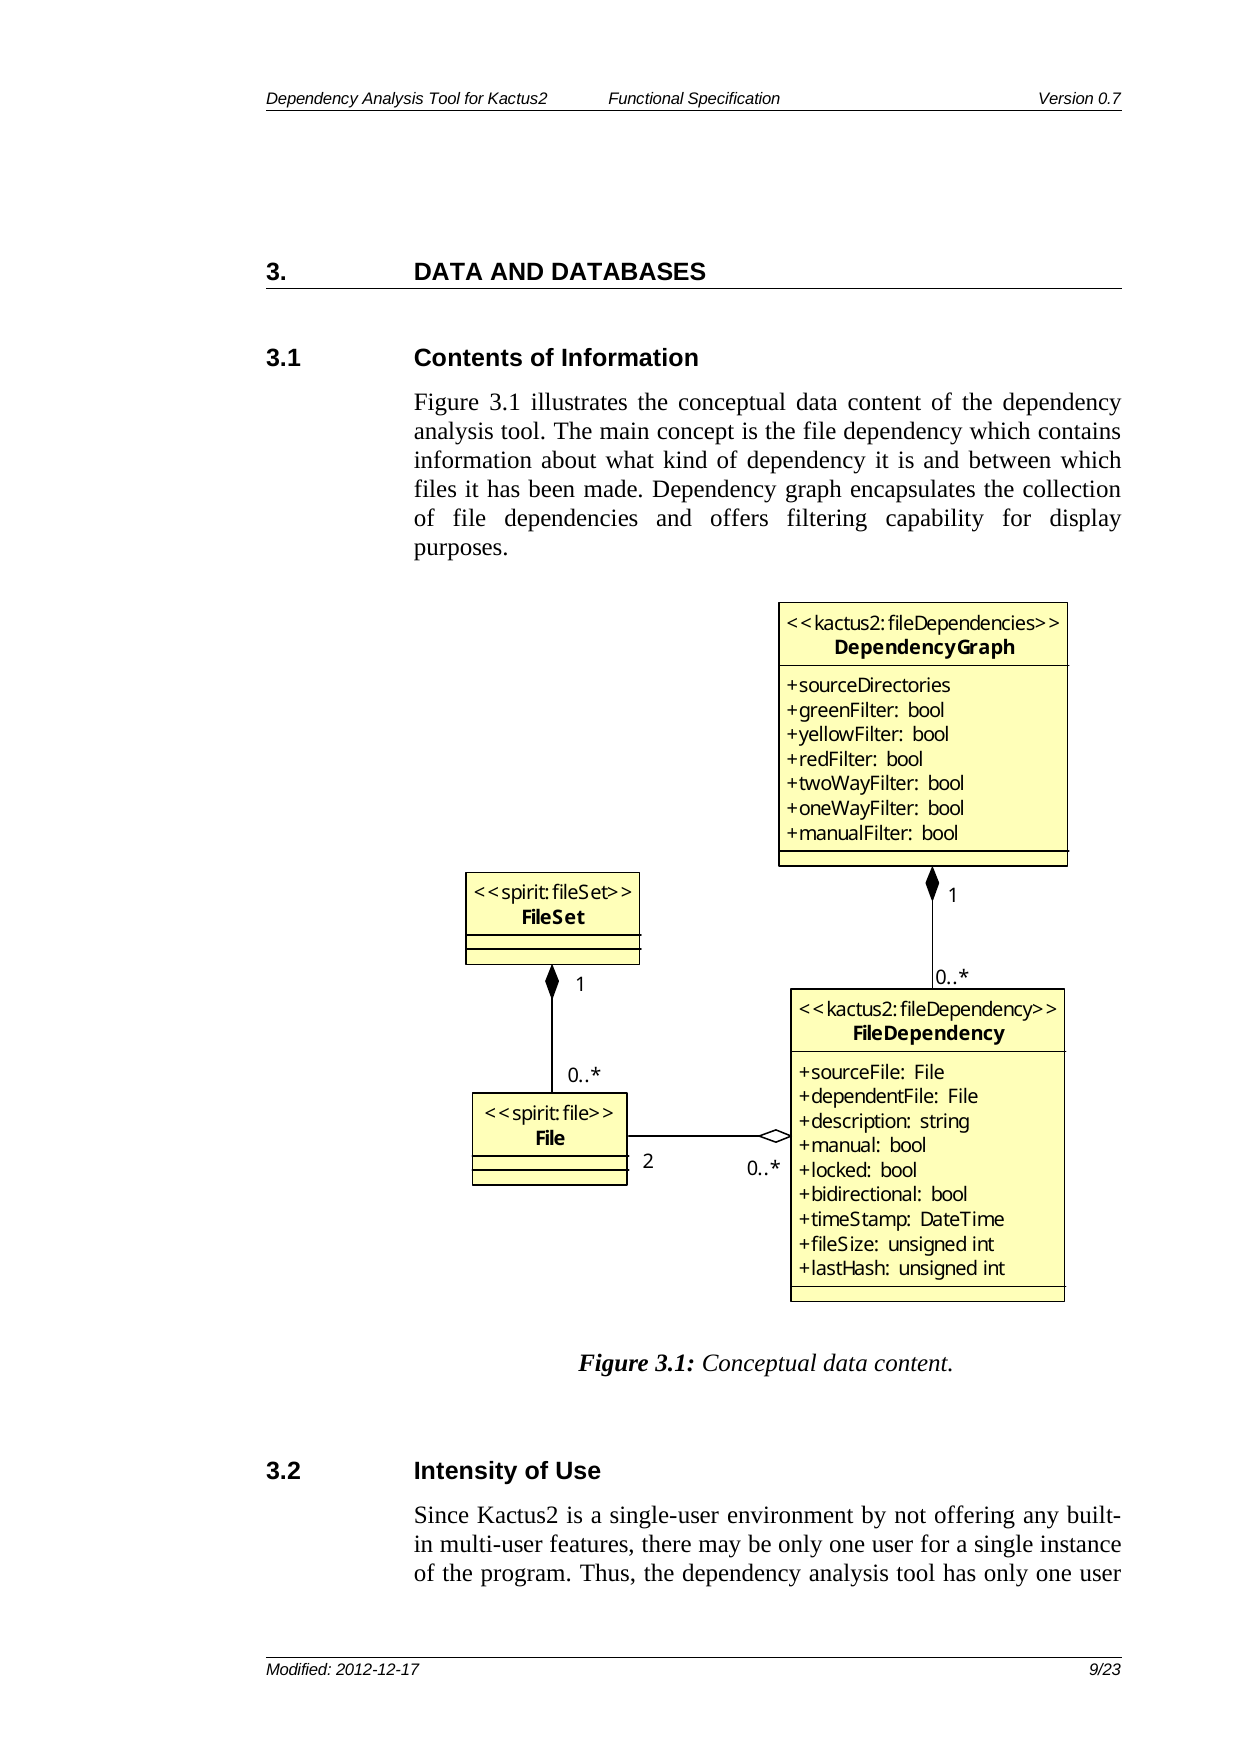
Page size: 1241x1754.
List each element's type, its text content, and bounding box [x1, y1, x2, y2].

text Figure 3.1: Conceptual data content. [435, 598, 1099, 1377]
subtitle Data and Databases [266, 257, 1122, 288]
subtitle Intensity of Use [266, 1456, 1122, 1485]
subtitle Contents of Information [266, 343, 1122, 372]
text Since Kactus2 is a single-user environment by not offering any built-in multi-user features, there may be only one user for a single instance of the program. Thus, the dependency analysis tool has only one user [413, 1500, 1122, 1587]
text Figure 3.1 illustrates the conceptual data content of the dependency analysis tool. The main concept is the file dependency which contains information about what kind of dependency it is and between which files it has been made. Dependency graph encapsulates the collection of file dependencies and offers filtering capability for display purposes. [413, 387, 1122, 561]
